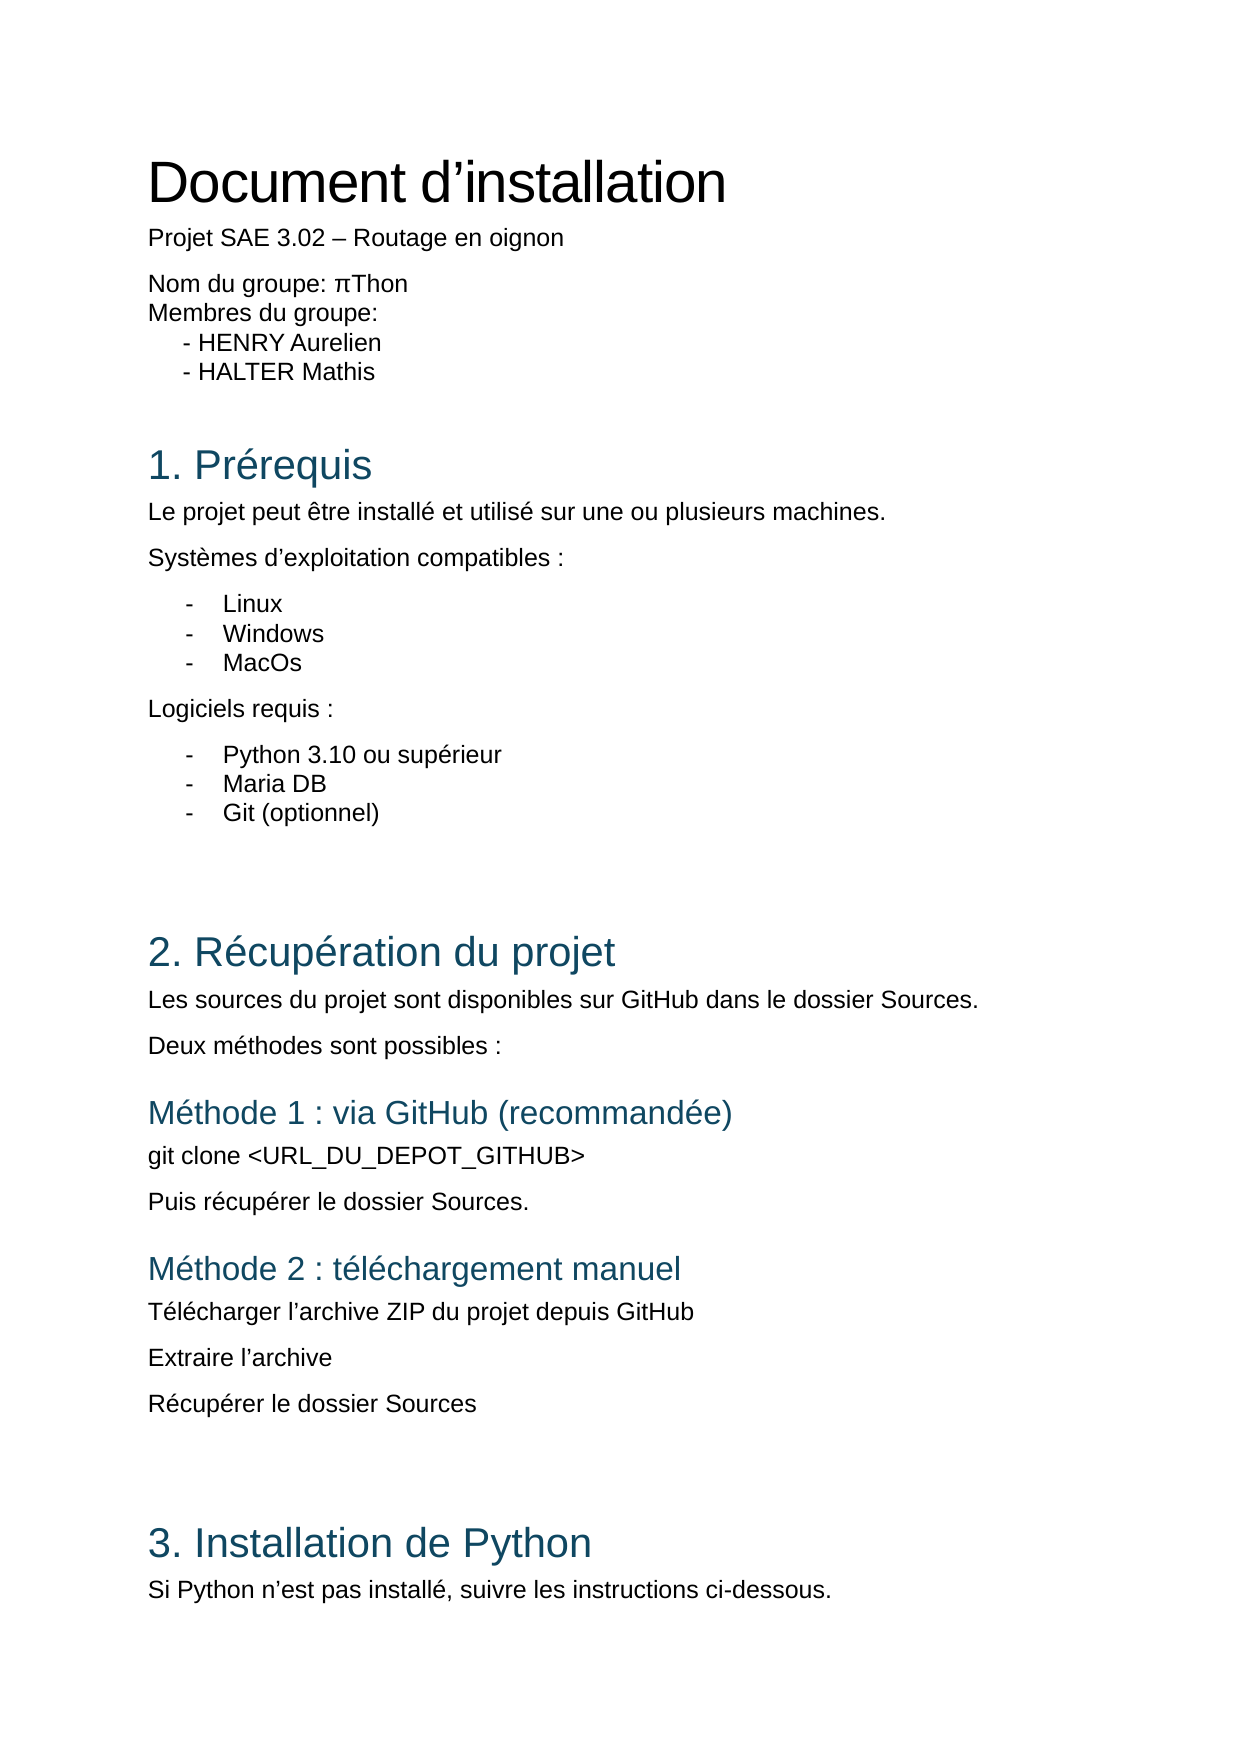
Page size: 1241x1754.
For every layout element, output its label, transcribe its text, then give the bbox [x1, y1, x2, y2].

subtitle Méthode 1 : via GitHub (recommandée) [148, 1093, 1093, 1132]
text Projet SAE 3.02 – Routage en oignon [148, 223, 1093, 252]
text Deux méthodes sont possibles : [148, 1031, 1093, 1059]
subtitle 1. Prérequis [148, 440, 1093, 488]
text Extraire l’archive [148, 1343, 1093, 1372]
text Télécharger l’archive ZIP du projet depuis GitHub [148, 1297, 1093, 1326]
list Git (optionnel) [185, 798, 1093, 827]
subtitle 2. Récupération du projet [148, 928, 1093, 976]
text Puis récupérer le dossier Sources. [148, 1187, 1093, 1216]
text git clone <URL_DU_DEPOT_GITHUB> [148, 1141, 1093, 1169]
text Si Python n’est pas installé, suivre les instructions ci-dessous. [148, 1575, 1093, 1604]
subtitle Méthode 2 : téléchargement manuel [148, 1249, 1093, 1288]
text Nom du groupe: πThon Membres du groupe: - HENRY Aurelien - HALTER Mathis [148, 269, 1093, 386]
text Logiciels requis : [148, 694, 1093, 722]
text Document d’installation [148, 148, 1093, 215]
list Maria DB [185, 769, 1093, 798]
list Linux [185, 589, 1093, 618]
list Python 3.10 ou supérieur [185, 740, 1093, 768]
subtitle 3. Installation de Python [148, 1518, 1093, 1566]
list Windows [185, 618, 1093, 647]
text Les sources du projet sont disponibles sur GitHub dans le dossier Sources. [148, 985, 1093, 1013]
text Le projet peut être installé et utilisé sur une ou plusieurs machines. [148, 497, 1093, 526]
text Systèmes d’exploitation compatibles : [148, 543, 1093, 572]
text Récupérer le dossier Sources [148, 1389, 1093, 1417]
list MacOs [185, 648, 1093, 677]
